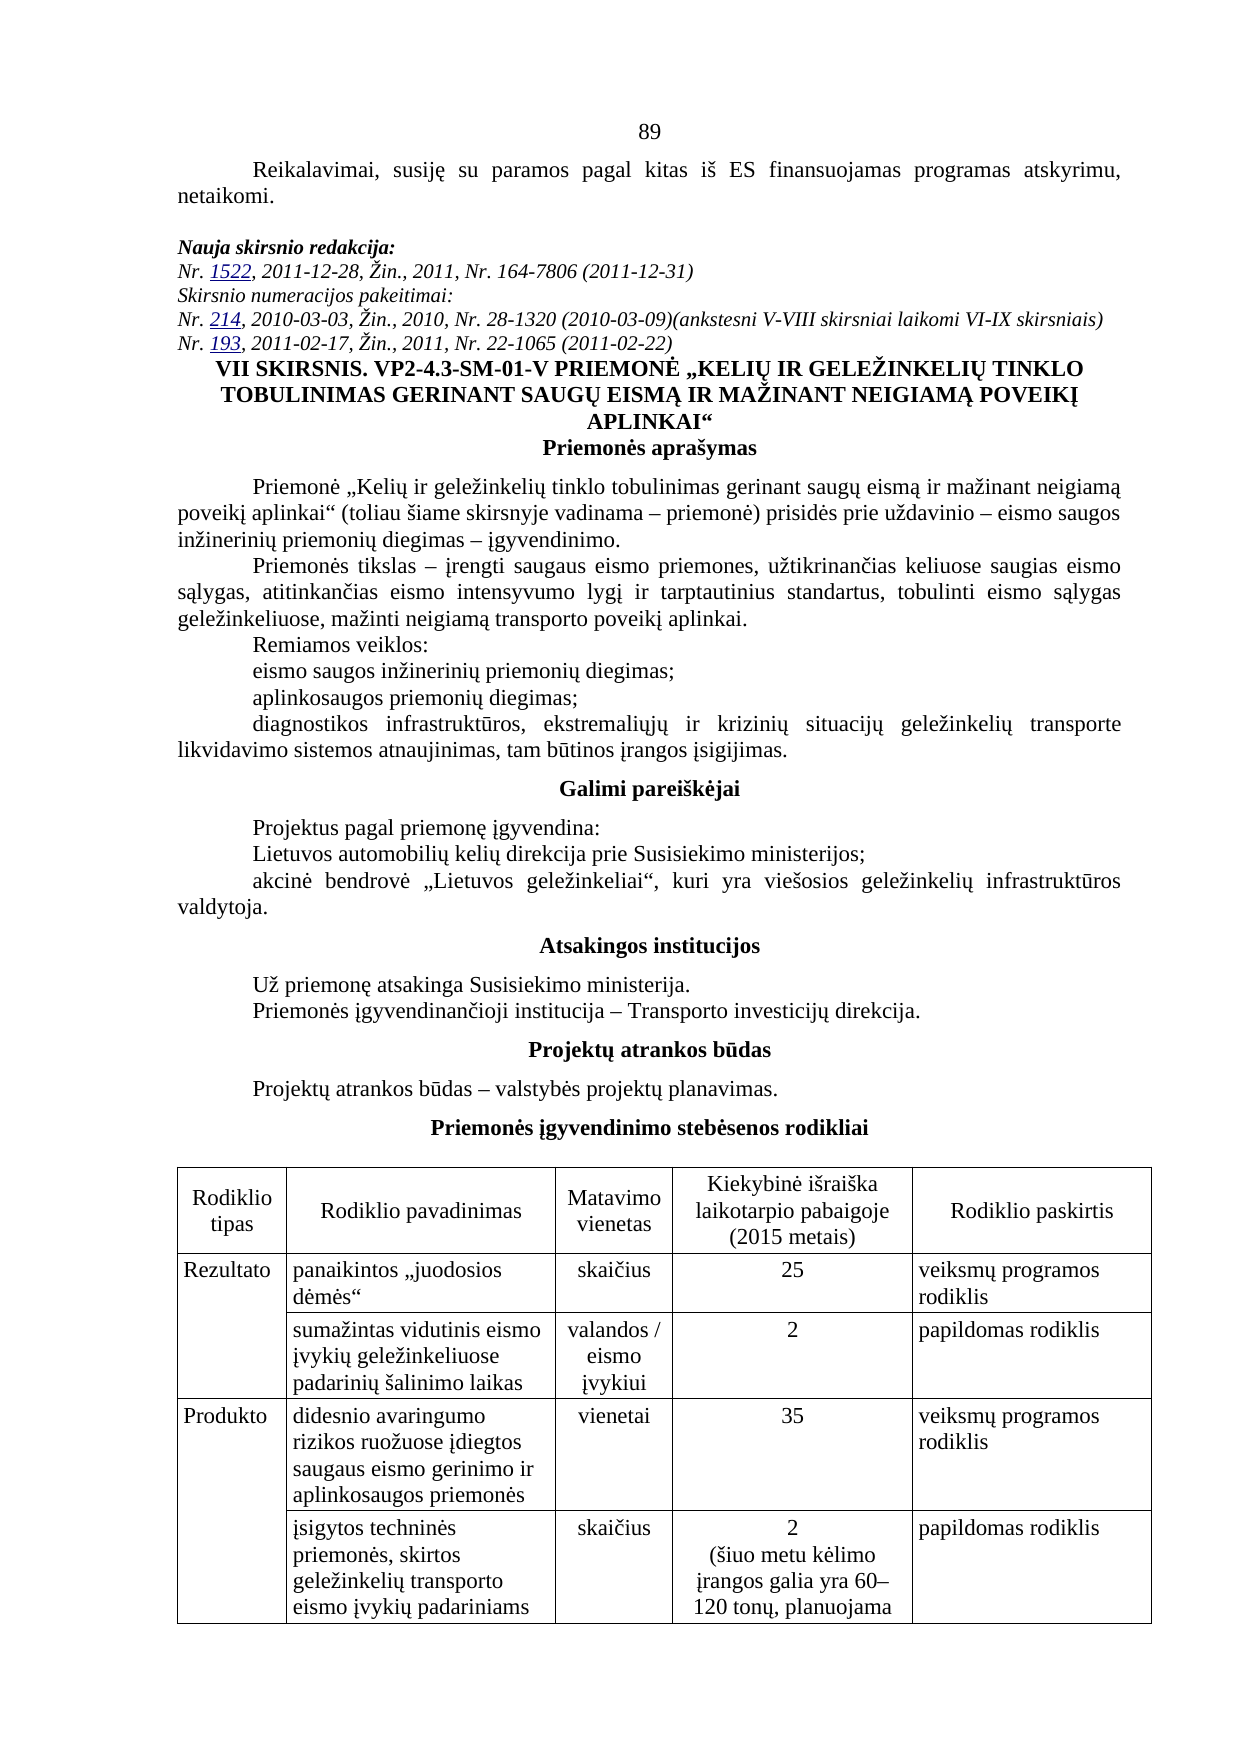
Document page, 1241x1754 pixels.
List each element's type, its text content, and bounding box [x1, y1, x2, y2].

subtitle VII SKIRSNIS. VP2-4.3-SM-01-V PRIEMONĖ „KELIŲ IR GELEŽINKELIŲ TINKLO TOBULINIMAS GERINANT SAUGŲ EISMĄ IR MAŽINANT NEIGIAMĄ POVEIKĮ APLINKAI“ [177, 355, 1122, 434]
table_cell 2 [673, 1313, 912, 1398]
table_cell skaičius [556, 1254, 672, 1312]
text Priemonė „Kelių ir geležinkelių tinklo tobulinimas gerinant saugų eismą ir mažinant neigiamą poveikį aplinkai“ (toliau šiame skirsnyje vadinama – priemonė) prisidės prie uždavinio – eismo saugos inžinerinių priemonių diegimas – įgyvendinimo. [177, 473, 1122, 552]
table_cell veiksmų programos rodiklis [913, 1399, 1151, 1510]
text Nr. 214, 2010-03-03, Žin., 2010, Nr. 28-1320 (2010-03-09)(ankstesni V-VIII skirsniai laikomi VI-IX skirsniais) [177, 307, 1122, 331]
text Priemonės tikslas – įrengti saugaus eismo priemones, užtikrinančias keliuose saugias eismo sąlygas, atitinkančias eismo intensyvumo lygį ir tarptautinius standartus, tobulinti eismo sąlygas geležinkeliuose, mažinti neigiamą transporto poveikį aplinkai. [177, 552, 1122, 631]
list Galimi pareiškėjai [177, 775, 1122, 802]
text Priemonės aprašymas [177, 434, 1122, 460]
text Nr. 193, 2011-02-17, Žin., 2011, Nr. 22-1065 (2011-02-22) [177, 331, 1122, 355]
table_header Rodiklio pavadinimas [287, 1168, 555, 1252]
table_cell 2 (šiuo metu kėlimo įrangos galia yra 60–120 tonų, planuojama [673, 1511, 912, 1623]
text Atsakingos institucijos [177, 932, 1122, 958]
table_header Rodiklio tipas [178, 1168, 286, 1252]
table_cell Produkto [178, 1399, 286, 1623]
text Projektų atrankos būdas – valstybės projektų planavimas. [177, 1075, 1122, 1101]
text Priemonės įgyvendinimo stebėsenos rodikliai [177, 1114, 1122, 1140]
text aplinkosaugos priemonių diegimas; [177, 684, 1122, 710]
table_cell papildomas rodiklis [913, 1313, 1151, 1398]
table_cell skaičius [556, 1511, 672, 1623]
list Lietuvos automobilių kelių direkcija prie Susisiekimo ministerijos; [177, 841, 1122, 867]
table_cell veiksmų programos rodiklis [913, 1254, 1151, 1312]
text Priemonės įgyvendinančioji institucija – Transporto investicijų direkcija. [177, 997, 1122, 1024]
text Projektų atrankos būdas [177, 1036, 1122, 1062]
text eismo saugos inžinerinių priemonių diegimas; [177, 657, 1122, 684]
table_cell vienetai [556, 1399, 672, 1510]
table_cell įsigytos techninės priemonės, skirtos geležinkelių transporto eismo įvykių padariniams [287, 1511, 555, 1623]
text diagnostikos infrastruktūros, ekstremaliųjų ir krizinių situacijų geležinkelių transporte likvidavimo sistemos atnaujinimas, tam būtinos įrangos įsigijimas. [177, 710, 1122, 763]
list akcinė bendrovė „Lietuvos geležinkeliai“, kuri yra viešosios geležinkelių infrastruktūros valdytoja. [177, 867, 1122, 919]
table_cell sumažintas vidutinis eismo įvykių geležinkeliuose padarinių šalinimo laikas [287, 1313, 555, 1398]
table_cell valandos / eismo įvykiui [556, 1313, 672, 1398]
table_cell 35 [673, 1399, 912, 1510]
text Remiamos veiklos: [177, 631, 1122, 657]
table_cell 25 [673, 1254, 912, 1312]
table_cell papildomas rodiklis [913, 1511, 1151, 1623]
text Reikalavimai, susiję su paramos pagal kitas iš ES finansuojamas programas atskyrimu, netaikomi. [177, 156, 1122, 208]
table_cell Rezultato [178, 1254, 286, 1398]
table_cell didesnio avaringumo rizikos ruožuose įdiegtos saugaus eismo gerinimo ir aplinkosaugos priemonės [287, 1399, 555, 1510]
table_header Matavimo vienetas [556, 1168, 672, 1252]
table_cell panaikintos „juodosios dėmės“ [287, 1254, 555, 1312]
list Projektus pagal priemonę įgyvendina: [177, 814, 1122, 841]
table_header Kiekybinė išraiška laikotarpio pabaigoje (2015 metais) [673, 1168, 912, 1252]
text Nauja skirsnio redakcija: [177, 235, 1122, 259]
text Už priemonę atsakinga Susisiekimo ministerija. [177, 971, 1122, 997]
text Nr. 1522, 2011-12-28, Žin., 2011, Nr. 164-7806 (2011-12-31) [177, 259, 1122, 283]
text Skirsnio numeracijos pakeitimai: [177, 283, 1122, 307]
table_header Rodiklio paskirtis [913, 1168, 1151, 1252]
